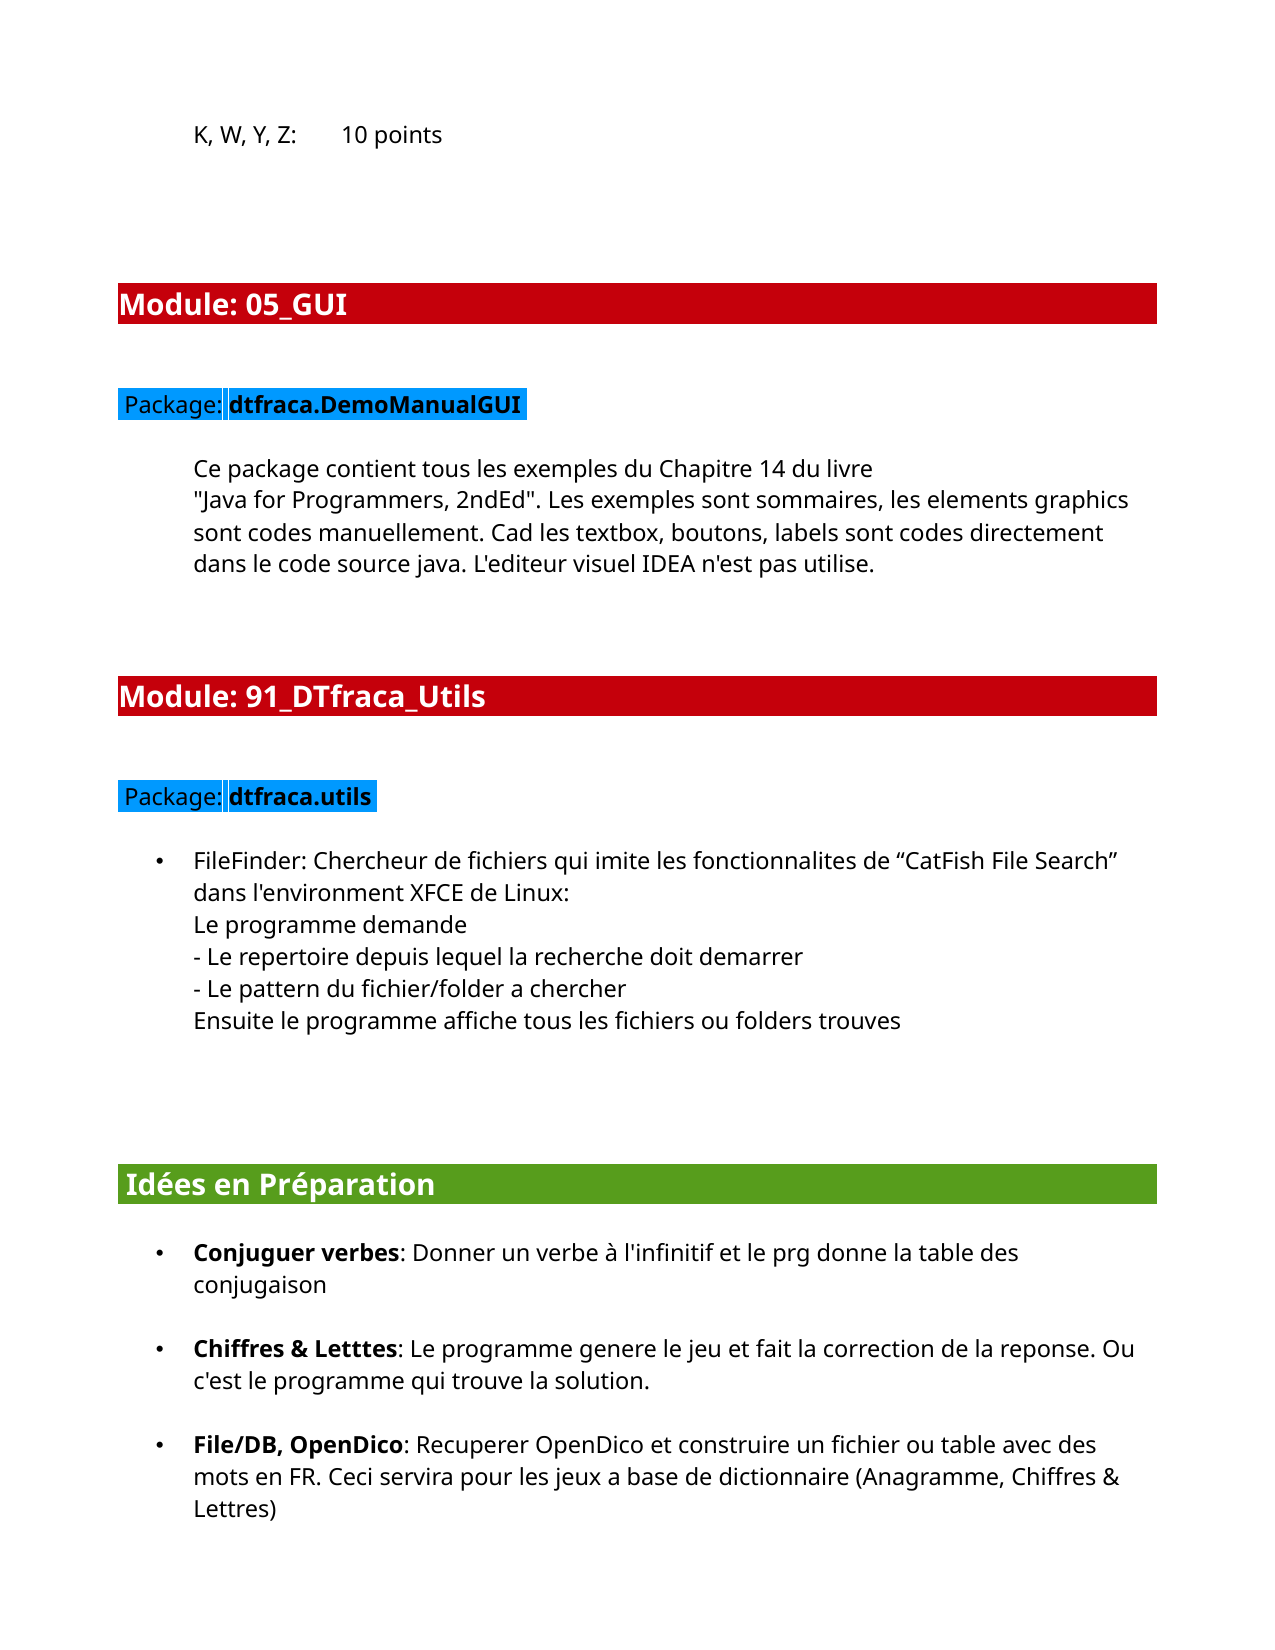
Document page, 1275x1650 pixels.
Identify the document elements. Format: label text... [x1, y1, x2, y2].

text Idées en Préparation [118, 1164, 1157, 1204]
text Package: dtfraca.DemoManualGUI [118, 388, 1157, 420]
list File/DB, OpenDico: Recuperer OpenDico et construire un fichier ou table avec des mots en FR. Ceci servira pour les jeux a base de dictionnaire (Anagramme, Chiffres & Lettres) [156, 1428, 1157, 1524]
list Ce package contient tous les exemples du Chapitre 14 du livre "Java for Programmers, 2ndEd". Les exemples sont sommaires, les elements graphics sont codes manuellement. Cad les textbox, boutons, labels sont codes directement dans le code source java. L'editeur visuel IDEA n'est pas utilise. [156, 452, 1157, 612]
text Module: 91_DTfraca_Utils [118, 676, 1157, 716]
list FileFinder: Chercheur de fichiers qui imite les fonctionnalites de “CatFish File Search” dans l'environment XFCE de Linux: Le programme demande - Le repertoire depuis lequel la recherche doit demarrer - Le pattern du fichier/folder a chercher Ensuite le programme affiche tous les fichiers ou folders trouves [156, 844, 1157, 1068]
text Package: dtfraca.utils [118, 780, 1157, 812]
list Chiffres & Letttes: Le programme genere le jeu et fait la correction de la reponse. Ou c'est le programme qui trouve la solution. [156, 1332, 1157, 1428]
text Module: 05_GUI [118, 283, 1157, 324]
list K, W, Y, Z: 10 points [156, 118, 1157, 150]
list Conjuguer verbes: Donner un verbe à l'infinitif et le prg donne la table des conjugaison [156, 1236, 1157, 1332]
